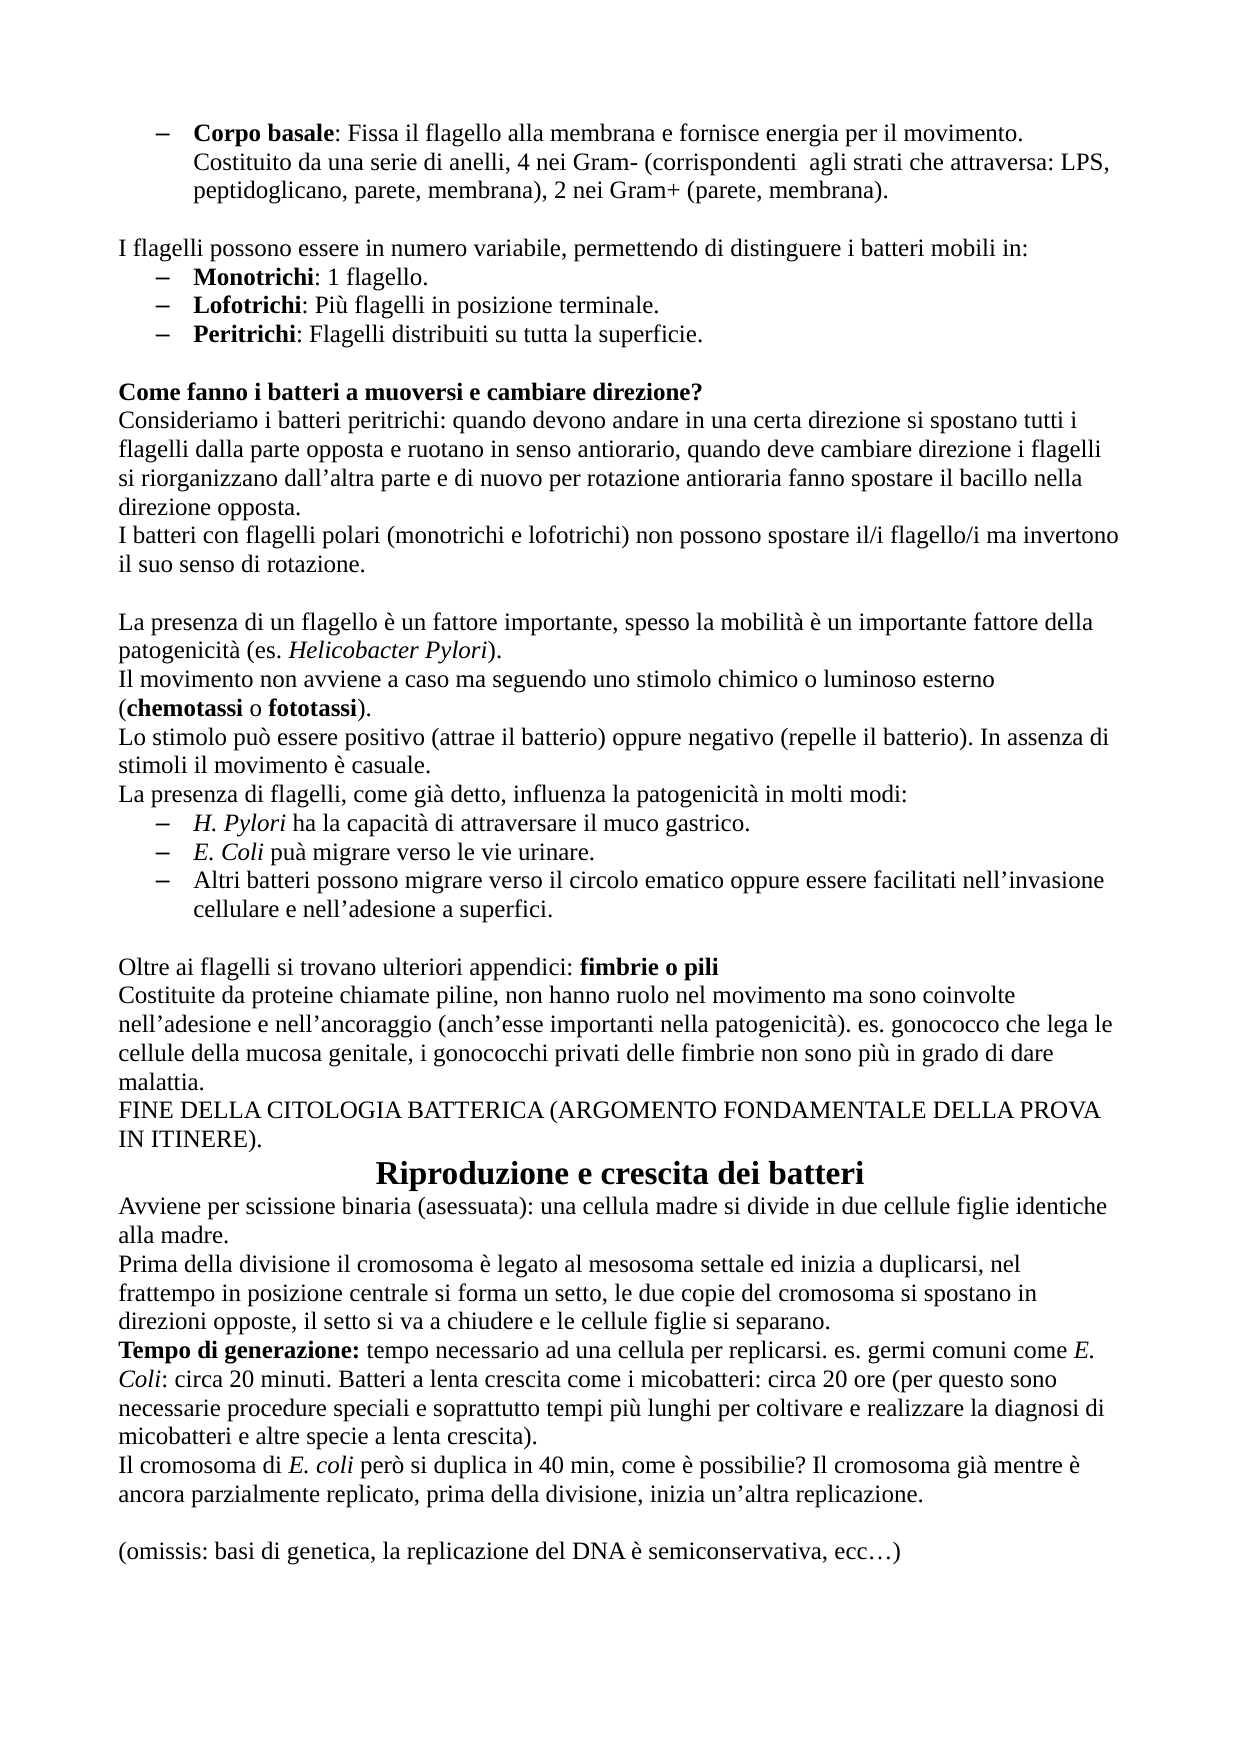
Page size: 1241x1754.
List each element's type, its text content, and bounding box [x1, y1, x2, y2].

text Come fanno i batteri a muoversi e cambiare direzione? [118, 377, 1122, 406]
text Lo stimolo può essere positivo (attrae il batterio) oppure negativo (repelle il batterio). In assenza di stimoli il movimento è casuale. [118, 722, 1122, 779]
list H. Pylori ha la capacità di attraversare il muco gastrico. [156, 808, 1122, 837]
list Altri batteri possono migrare verso il circolo ematico oppure essere facilitati nell’invasione cellulare e nell’adesione a superfici. [156, 866, 1122, 923]
list Corpo basale: Fissa il flagello alla membrana e fornisce energia per il movimento. Costituito da una serie di anelli, 4 nei Gram- (corrispondenti agli strati che attraversa: LPS, peptidoglicano, parete, membrana), 2 nei Gram+ (parete, membrana). [156, 118, 1122, 204]
text FINE DELLA CITOLOGIA BATTERICA (ARGOMENTO FONDAMENTALE DELLA PROVA IN ITINERE). [118, 1096, 1122, 1153]
text Costituite da proteine chiamate piline, non hanno ruolo nel movimento ma sono coinvolte nell’adesione e nell’ancoraggio (anch’esse importanti nella patogenicità). es. gonococco che lega le cellule della mucosa genitale, i gonococchi privati delle fimbrie non sono più in grado di dare malattia. [118, 981, 1122, 1096]
list Peritrichi: Flagelli distribuiti su tutta la superficie. [156, 319, 1122, 348]
text Consideriamo i batteri peritrichi: quando devono andare in una certa direzione si spostano tutti i flagelli dalla parte opposta e ruotano in senso antiorario, quando deve cambiare direzione i flagelli si riorganizzano dall’altra parte e di nuovo per rotazione antioraria fanno spostare il bacillo nella direzione opposta. [118, 406, 1122, 521]
list E. Coli puà migrare verso le vie urinare. [156, 837, 1122, 866]
list Monotrichi: 1 flagello. [156, 262, 1122, 291]
text La presenza di flagelli, come già detto, influenza la patogenicità in molti modi: [118, 779, 1122, 808]
text (omissis: basi di genetica, la replicazione del DNA è semiconservativa, ecc…) [118, 1536, 1122, 1565]
text I flagelli possono essere in numero variabile, permettendo di distinguere i batteri mobili in: [118, 233, 1122, 262]
text Il movimento non avviene a caso ma seguendo uno stimolo chimico o luminoso esterno (chemotassi o fototassi). [118, 664, 1122, 722]
text Avviene per scissione binaria (asessuata): una cellula madre si divide in due cellule figlie identiche alla madre. [118, 1191, 1122, 1249]
list Lofotrichi: Più flagelli in posizione terminale. [156, 291, 1122, 319]
text La presenza di un flagello è un fattore importante, spesso la mobilità è un importante fattore della patogenicità (es. Helicobacter Pylori). [118, 607, 1122, 664]
text I batteri con flagelli polari (monotrichi e lofotrichi) non possono spostare il/i flagello/i ma invertono il suo senso di rotazione. [118, 521, 1122, 578]
text Riproduzione e crescita dei batteri [118, 1153, 1122, 1191]
text Tempo di generazione: tempo necessario ad una cellula per replicarsi. es. germi comuni come E. Coli: circa 20 minuti. Batteri a lenta crescita come i micobatteri: circa 20 ore (per questo sono necessarie procedure speciali e soprattutto tempi più lunghi per coltivare e realizzare la diagnosi di micobatteri e altre specie a lenta crescita). [118, 1335, 1122, 1450]
text Prima della divisione il cromosoma è legato al mesosoma settale ed inizia a duplicarsi, nel frattempo in posizione centrale si forma un setto, le due copie del cromosoma si spostano in direzioni opposte, il setto si va a chiudere e le cellule figlie si separano. [118, 1249, 1122, 1335]
text Oltre ai flagelli si trovano ulteriori appendici: fimbrie o pili [118, 952, 1122, 981]
text Il cromosoma di E. coli però si duplica in 40 min, come è possibilie? Il cromosoma già mentre è ancora parzialmente replicato, prima della divisione, inizia un’altra replicazione. [118, 1450, 1122, 1508]
